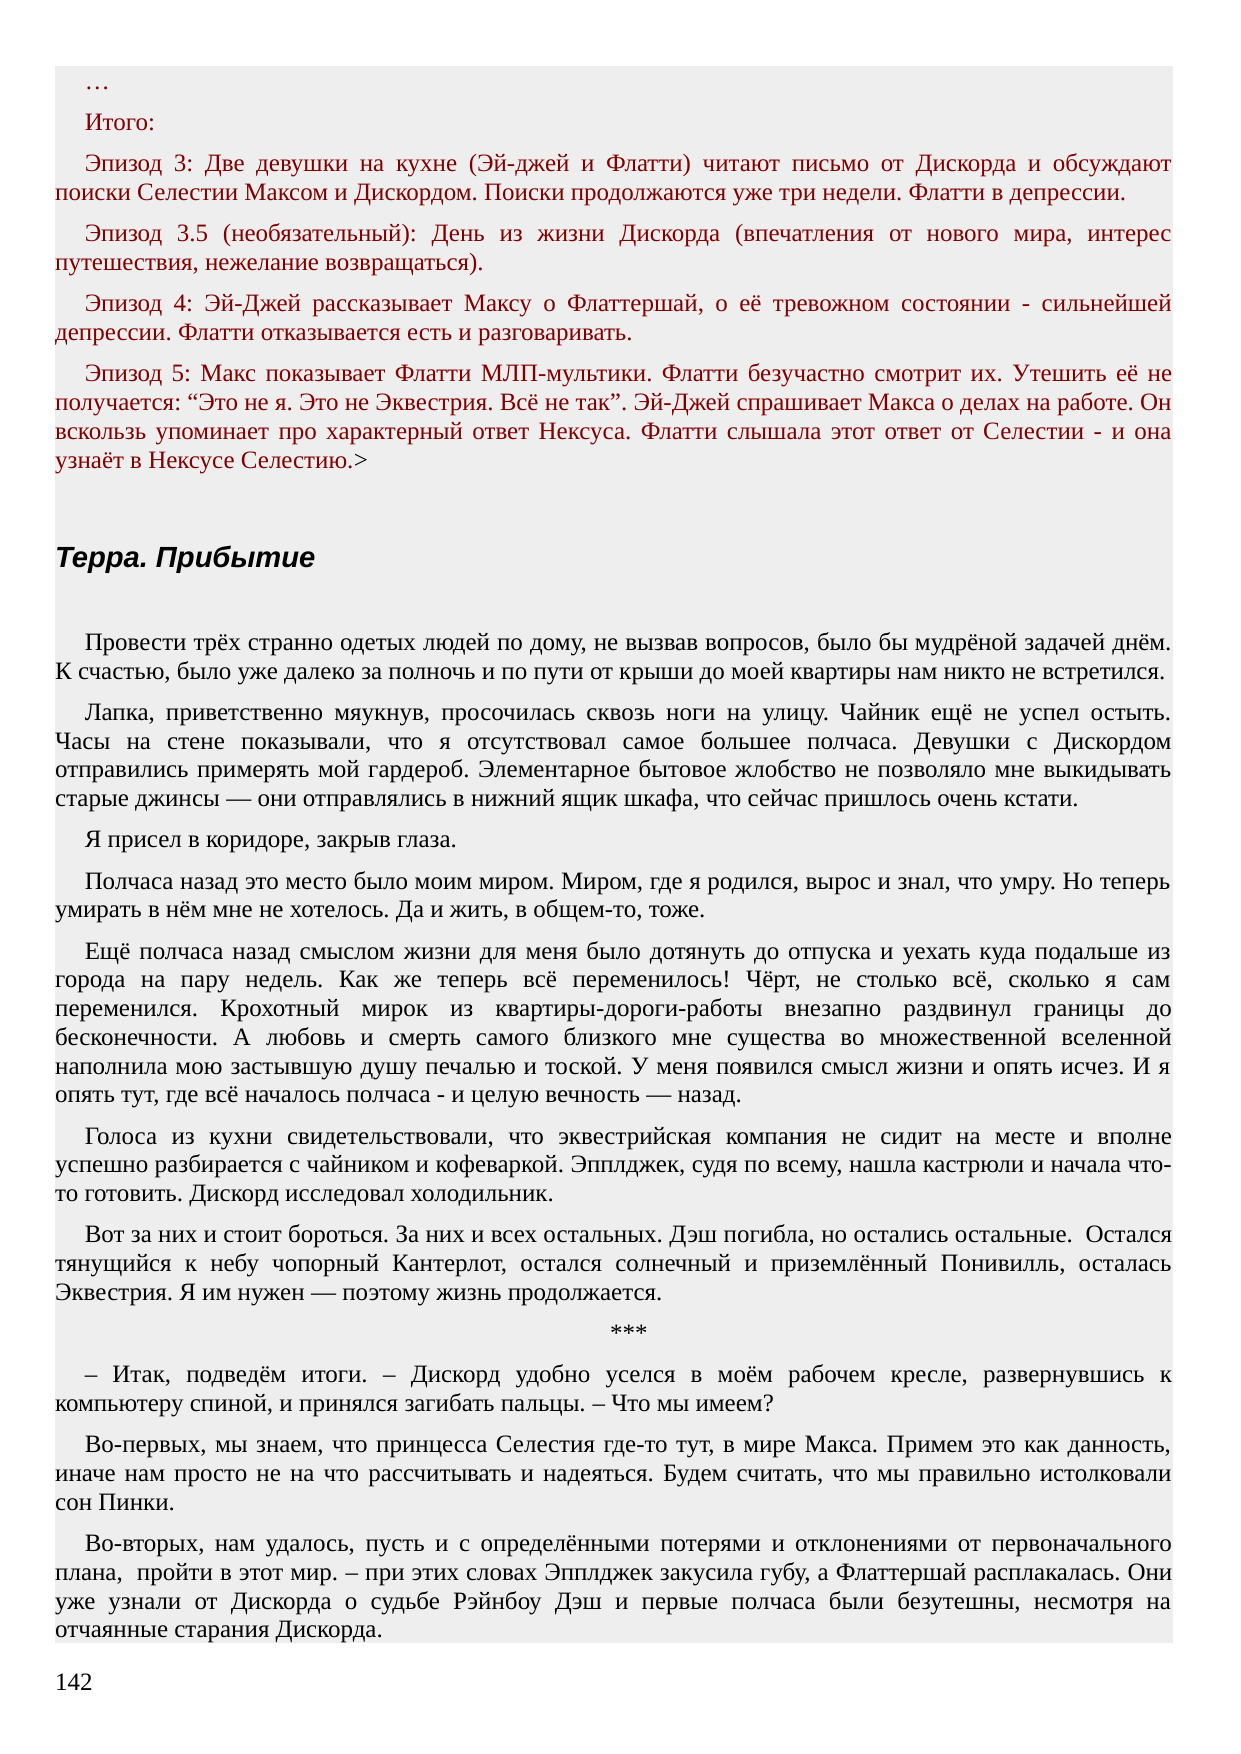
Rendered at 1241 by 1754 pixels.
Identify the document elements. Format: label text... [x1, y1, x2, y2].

text Эпизод 4: Эй-Джей рассказывает Максу о Флаттершай, о её тревожном состоянии - сильнейшей депрессии. Флатти отказывается есть и разговаривать. [55, 288, 1173, 346]
text Ещё полчаса назад смыслом жизни для меня было дотянуть до отпуска и уехать куда подальше из города на пару недель. Как же теперь всё переменилось! Чёрт, не столько всё, сколько я сам переменился. Крохотный мирок из квартиры-дороги-работы внезапно раздвинул границы до бесконечности. А любовь и смерть самого близкого мне существа во множественной вселенной наполнила мою застывшую душу печалью и тоской. У меня появился смысл жизни и опять исчез. И я опять тут, где всё началось полчаса - и целую вечность — назад. [55, 936, 1173, 1108]
text … [55, 66, 1173, 95]
text Вот за них и стоит бороться. За них и всех остальных. Дэш погибла, но остались остальные. Остался тянущийся к небу чопорный Кантерлот, остался солнечный и приземлённый Понивилль, осталась Эквестрия. Я им нужен — поэтому жизнь продолжается. [55, 1219, 1173, 1306]
text *** [55, 1318, 1173, 1347]
text Голоса из кухни свидетельствовали, что эквестрийская компания не сидит на месте и вполне успешно разбирается с чайником и кофеваркой. Эпплджек, судя по всему, нашла кастрюли и начала что-то готовить. Дискорд исследовал холодильник. [55, 1121, 1173, 1207]
text Эпизод 5: Макс показывает Флатти МЛП-мультики. Флатти безучастно смотрит их. Утешить её не получается: “Это не я. Это не Эквестрия. Всё не так”. Эй-Джей спрашивает Макса о делах на работе. Он вскользь упоминает про характерный ответ Нексуса. Флатти слышала этот ответ от Селестии - и она узнаёт в Нексусе Селестию.> [55, 358, 1173, 473]
text Эпизод 3.5 (необязательный): День из жизни Дискорда (впечатления от нового мира, интерес путешествия, нежелание возвращаться). [55, 218, 1173, 276]
text Во-вторых, нам удалось, пусть и с определёнными потерями и отклонениями от первоначального плана, пройти в этот мир. – при этих словах Эпплджек закусила губу, а Флаттершай расплакалась. Они уже узнали от Дискорда о судьбе Рэйнбоу Дэш и первые полчаса были безутешны, несмотря на отчаянные старания Дискорда. [55, 1528, 1173, 1643]
text Во-первых, мы знаем, что принцесса Селестия где-то тут, в мире Макса. Примем это как данность, иначе нам просто не на что рассчитывать и надеяться. Будем считать, что мы правильно истолковали сон Пинки. [55, 1429, 1173, 1516]
text Итого: [55, 107, 1173, 136]
subtitle Терра. Прибытие [55, 540, 1173, 573]
text Провести трёх странно одетых людей по дому, не вызвав вопросов, было бы мудрёной задачей днём. К счастью, было уже далеко за полночь и по пути от крыши до моей квартиры нам никто не встретился. [55, 627, 1173, 684]
text Эпизод 3: Две девушки на кухне (Эй-джей и Флатти) читают письмо от Дискорда и обсуждают поиски Селестии Максом и Дискордом. Поиски продолжаются уже три недели. Флатти в депрессии. [55, 148, 1173, 206]
text Полчаса назад это место было моим миром. Миром, где я родился, вырос и знал, что умру. Но теперь умирать в нём мне не хотелось. Да и жить, в общем-то, тоже. [55, 866, 1173, 923]
text – Итак, подведём итоги. – Дискорд удобно уселся в моём рабочем кресле, развернувшись к компьютеру спиной, и принялся загибать пальцы. – Что мы имеем? [55, 1359, 1173, 1417]
text Лапка, приветственно мяукнув, просочилась сквозь ноги на улицу. Чайник ещё не успел остыть. Часы на стене показывали, что я отсутствовал самое большее полчаса. Девушки с Дискордом отправились примерять мой гардероб. Элементарное бытовое жлобство не позволяло мне выкидывать старые джинсы — они отправлялись в нижний ящик шкафа, что сейчас пришлось очень кстати. [55, 697, 1173, 812]
text Я присел в коридоре, закрыв глаза. [55, 824, 1173, 853]
